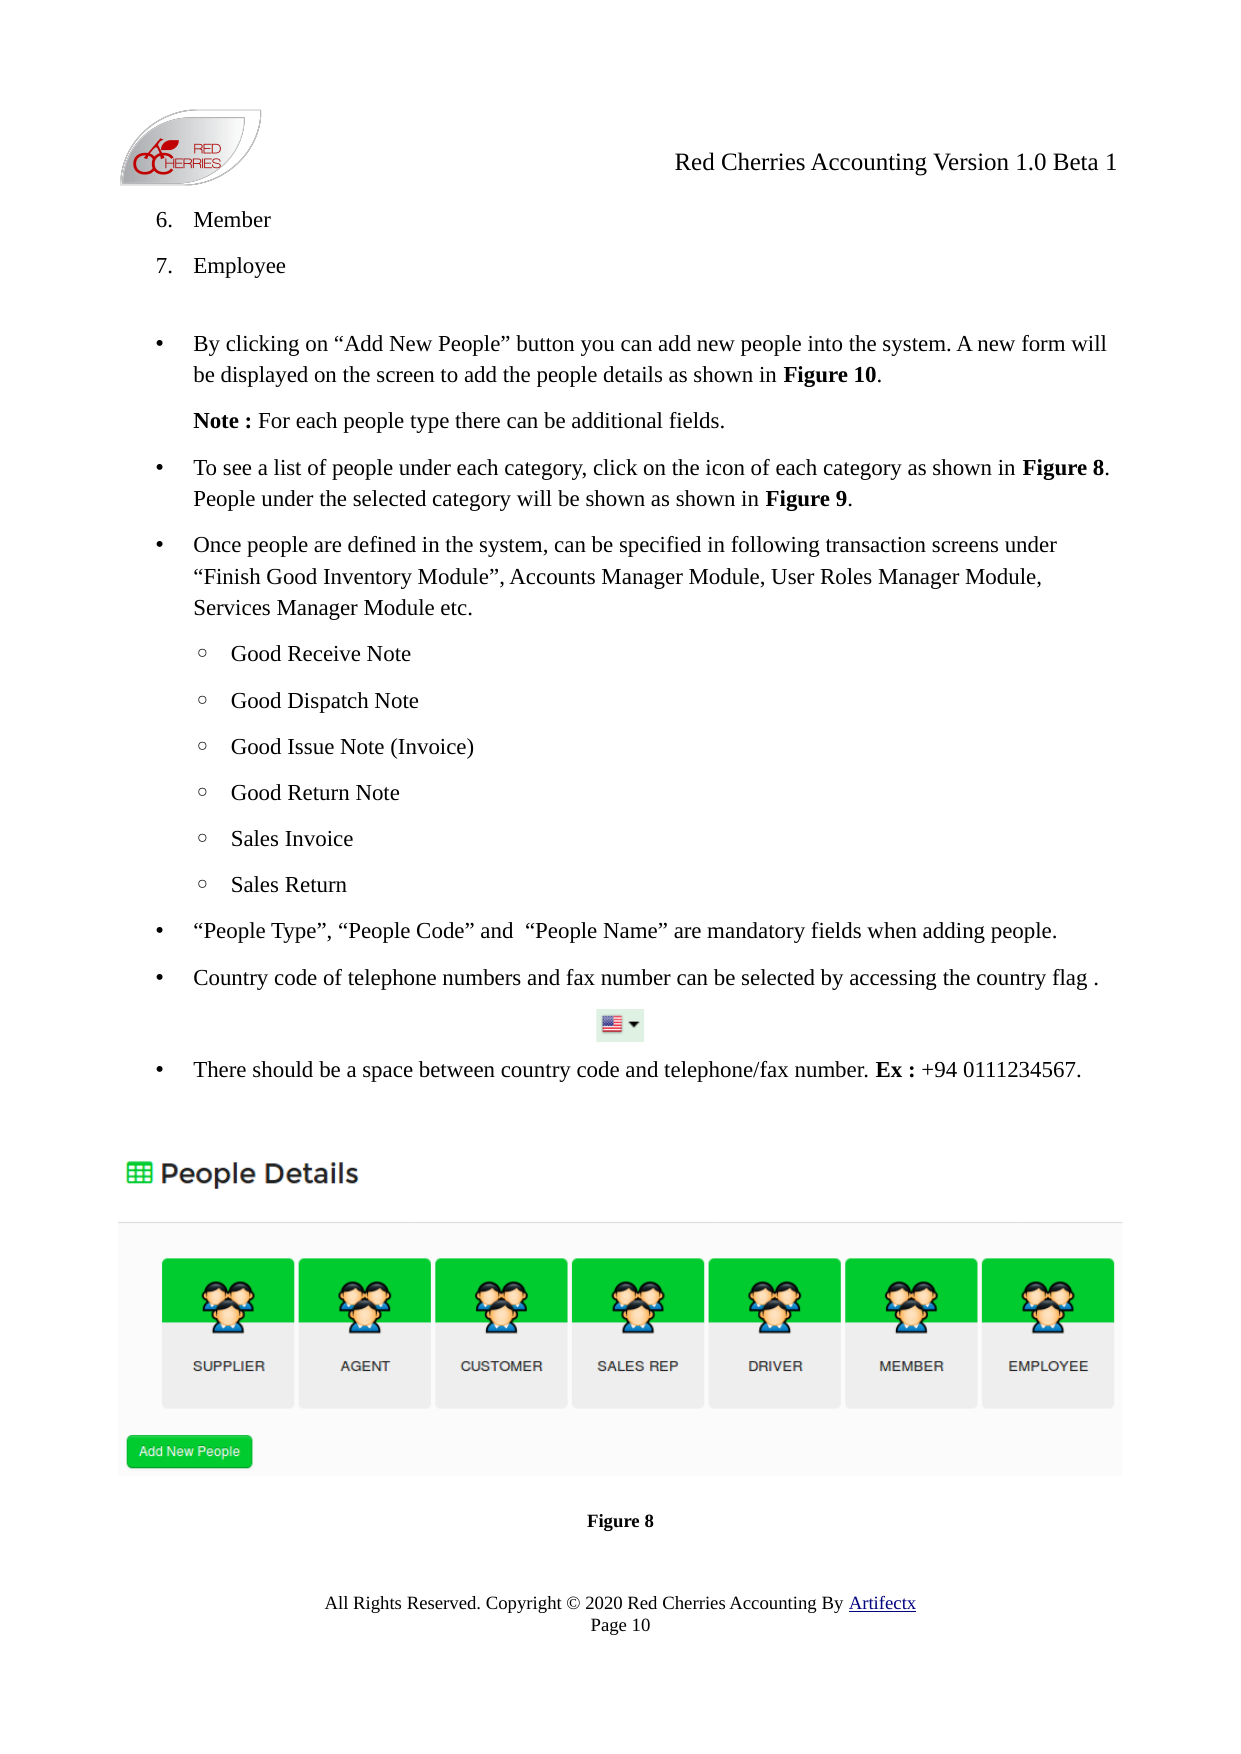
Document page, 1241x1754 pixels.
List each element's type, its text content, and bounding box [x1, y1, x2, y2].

picture [596, 1009, 645, 1042]
list Once people are defined in the system, can be specified in following transaction screens under “Finish Good Inventory Module”, Accounts Manager Module, User Roles Manager Module, Services Manager Module etc. [156, 531, 1122, 621]
list To see a list of people under each category, click on the icon of each category as shown in Figure 8. People under the selected category will be shown as shown in Figure 9. [156, 453, 1122, 511]
picture [118, 1148, 1123, 1476]
list Member [156, 206, 1122, 232]
picture [96, 105, 275, 189]
list Note : For each people type there can be additional fields. [156, 407, 1122, 434]
list There should be a space between country code and telephone/fax number. Ex : +94 0111234567. [156, 1056, 1122, 1082]
list Good Return Note [193, 779, 1122, 805]
list By clicking on “Add New People” button you can add new people into the system. A new form will be displayed on the screen to add the people details as shown in Figure 10. [156, 330, 1122, 388]
list Good Dispatch Note [193, 687, 1122, 713]
list Good Receive Note [193, 641, 1122, 667]
list “People Type”, “People Code” and “People Name” are mandatory fields when adding people. [156, 917, 1122, 944]
list Country code of telephone numbers and fax number can be selected by accessing the country flag . [156, 963, 1122, 990]
list Employee [156, 252, 1122, 278]
list Sales Return [193, 871, 1122, 898]
text Figure 8 [118, 1510, 1122, 1531]
list Sales Invoice [193, 825, 1122, 851]
list Good Issue Note (Invoice) [193, 733, 1122, 759]
